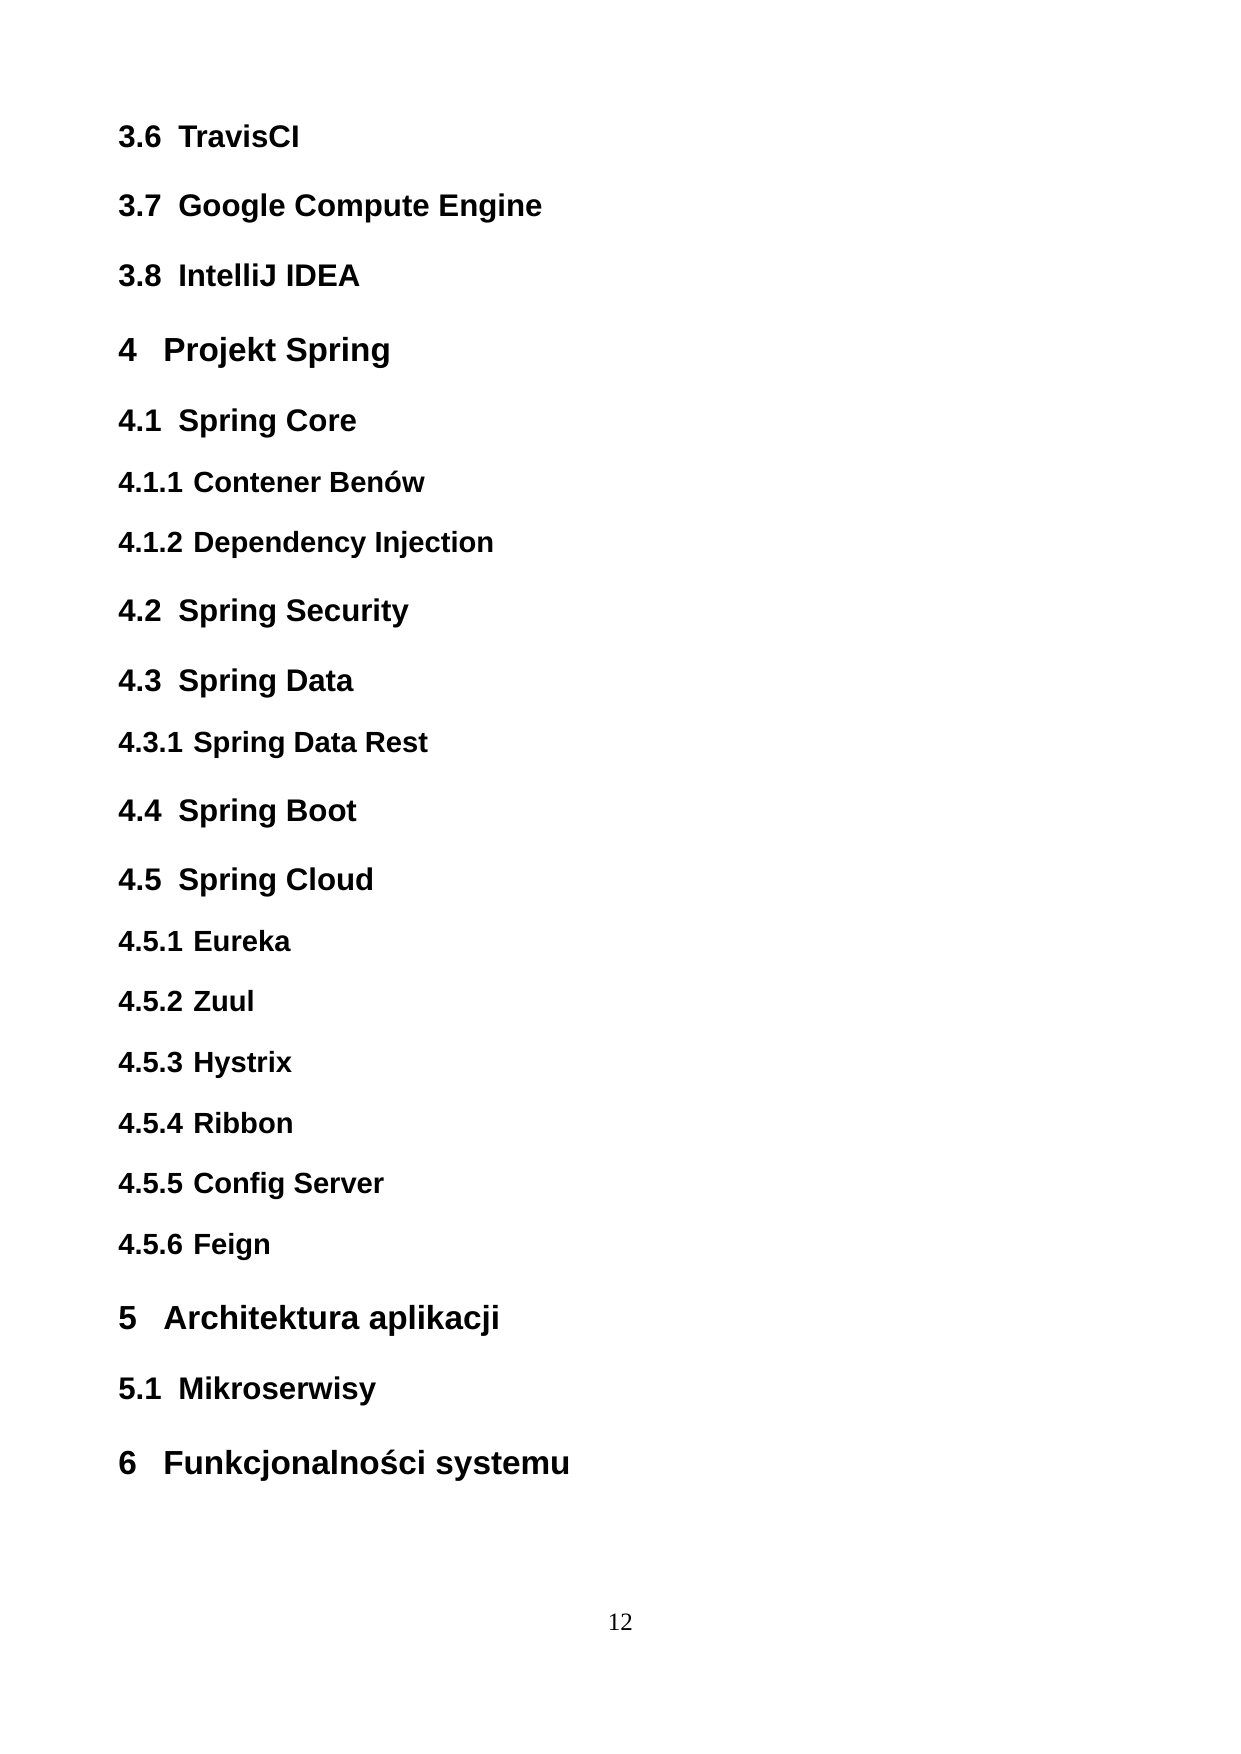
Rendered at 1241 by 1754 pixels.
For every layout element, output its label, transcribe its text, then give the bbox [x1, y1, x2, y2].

subtitle Spring Core [118, 402, 1122, 438]
subtitle Spring Cloud [118, 861, 1122, 897]
subtitle Spring Boot [118, 792, 1122, 827]
subtitle Projekt Spring [118, 330, 1122, 368]
subtitle Eureka [118, 924, 1122, 957]
subtitle Spring Data [118, 662, 1122, 698]
subtitle Mikroserwisy [118, 1370, 1122, 1406]
subtitle Hystrix [118, 1045, 1122, 1079]
subtitle Architektura aplikacji [118, 1298, 1122, 1336]
subtitle Zuul [118, 984, 1122, 1018]
subtitle Funkcjonalności systemu [118, 1443, 1122, 1482]
subtitle TravisCI [118, 118, 1122, 154]
subtitle Config Server [118, 1166, 1122, 1200]
subtitle IntelliJ IDEA [118, 257, 1122, 293]
subtitle Ribbon [118, 1106, 1122, 1139]
subtitle Spring Security [118, 592, 1122, 628]
subtitle Feign [118, 1227, 1122, 1261]
subtitle Dependency Injection [118, 526, 1122, 559]
subtitle Google Compute Engine [118, 187, 1122, 223]
subtitle Contener Benów [118, 465, 1122, 498]
subtitle Spring Data Rest [118, 725, 1122, 758]
